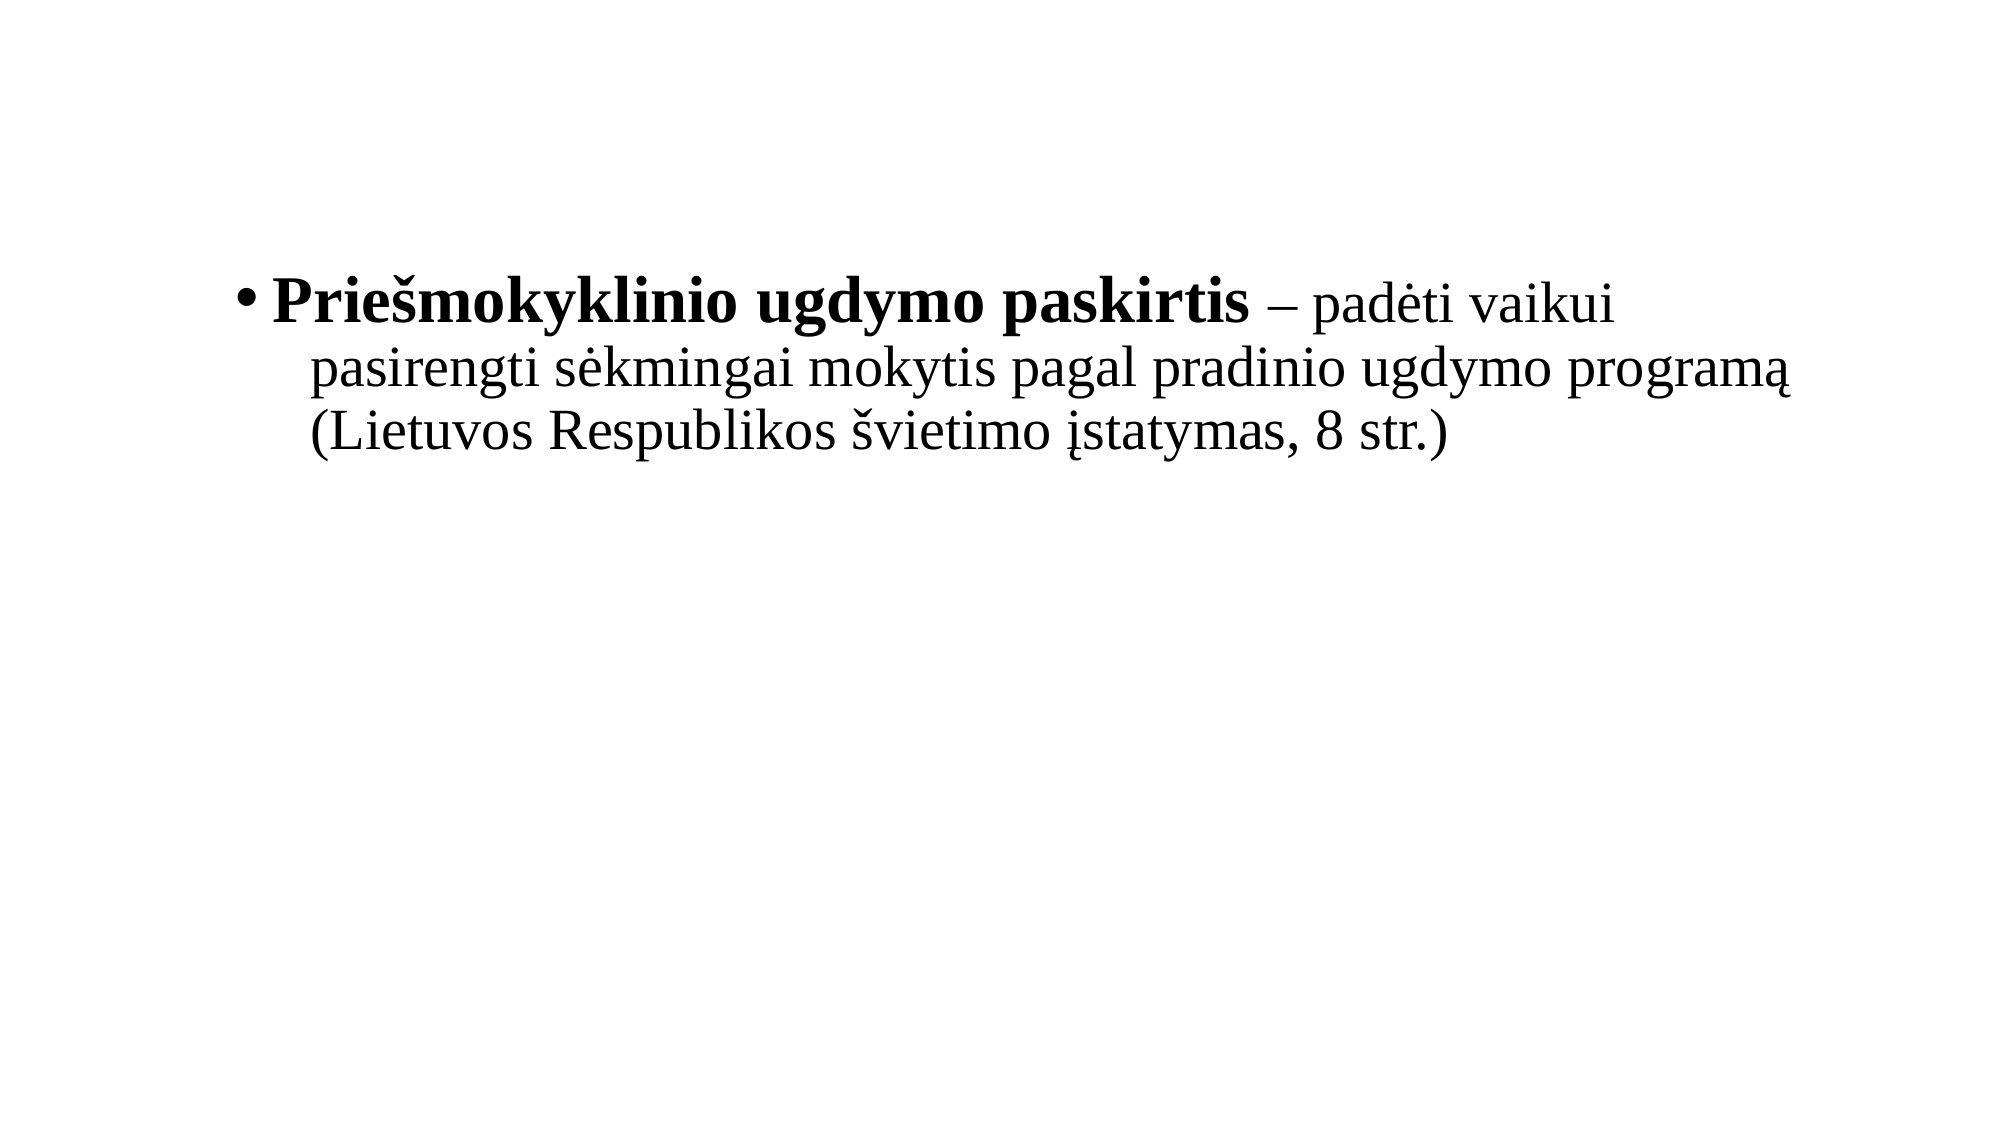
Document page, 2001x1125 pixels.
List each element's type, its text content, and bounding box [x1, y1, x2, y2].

list Priešmokyklinio ugdymo paskirtis – padėti vaikui pasirengti sėkmingai mokytis pagal pradinio ugdymo programą (Lietuvos Respublikos švietimo įstatymas, 8 str.) [220, 256, 1864, 770]
